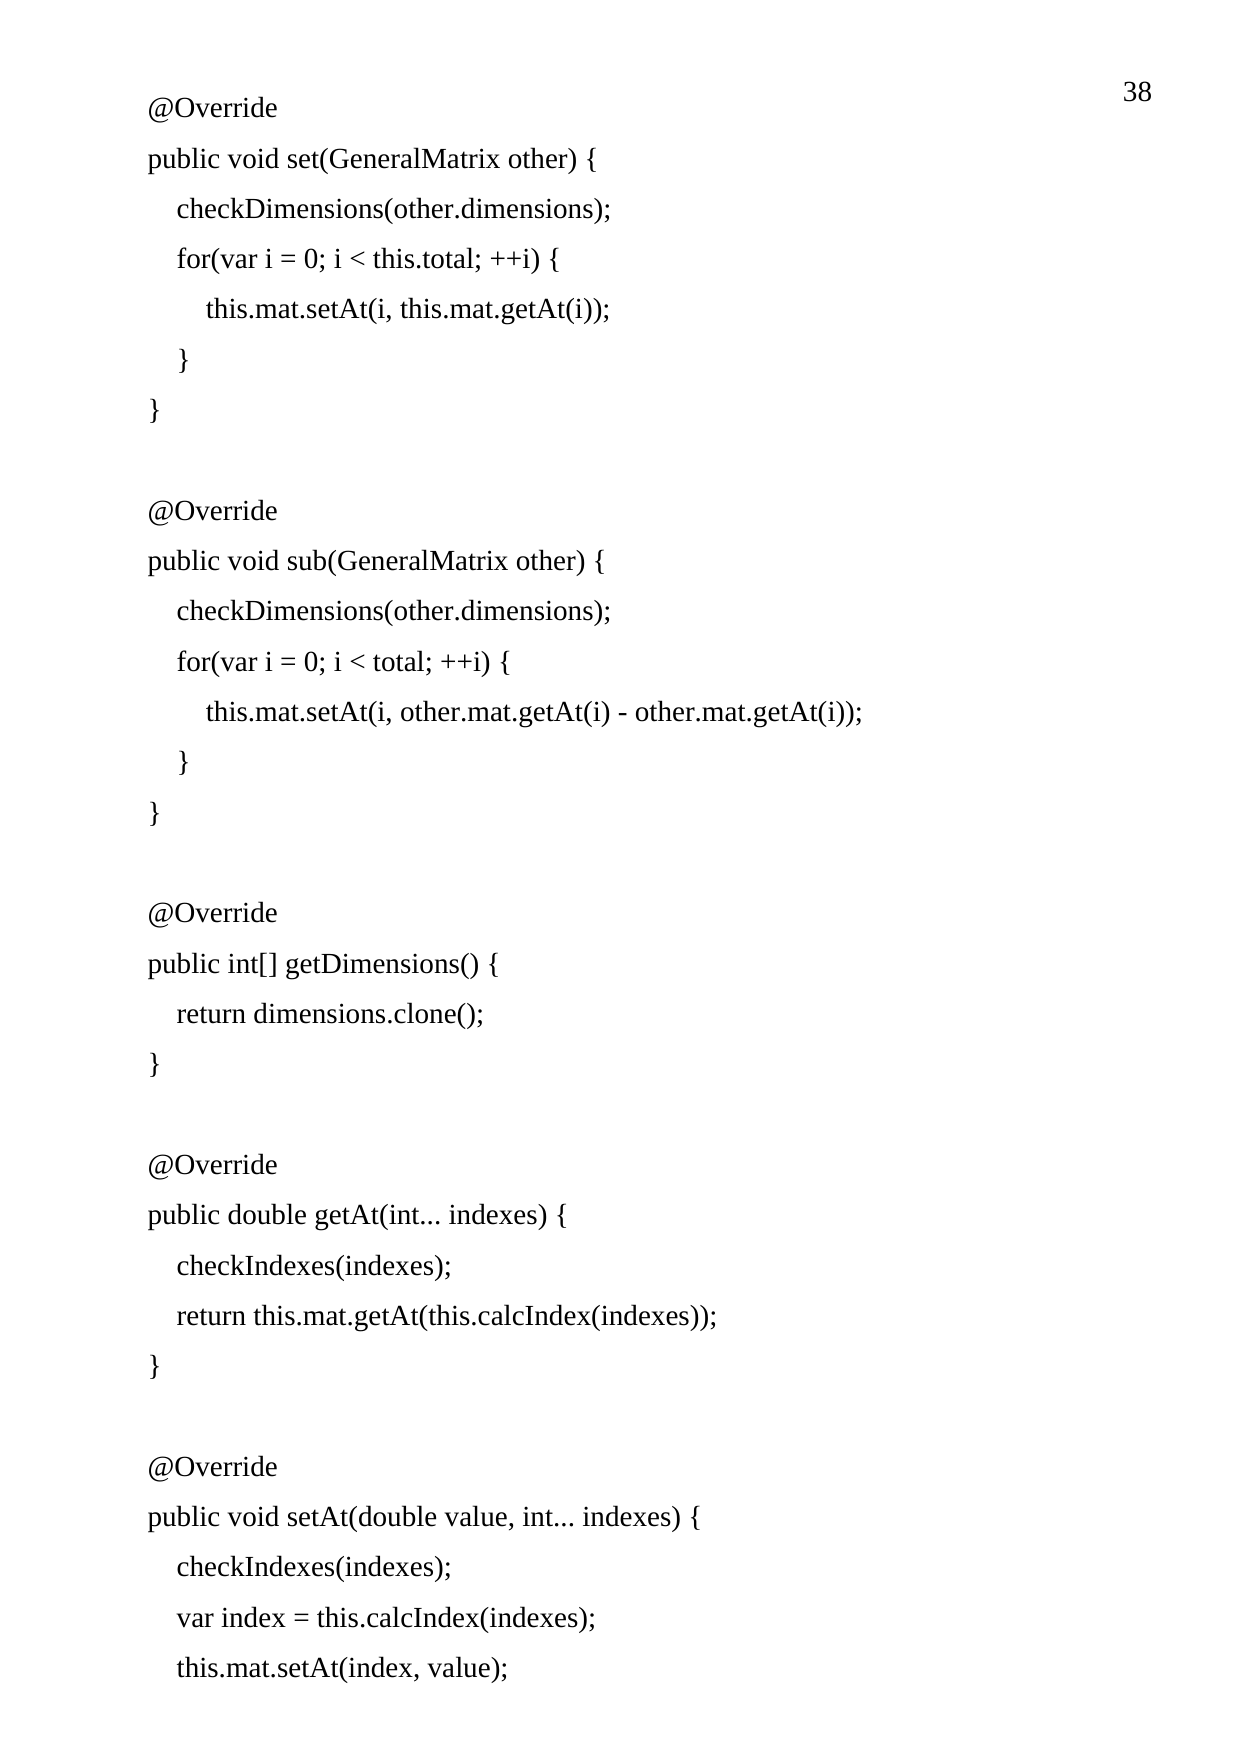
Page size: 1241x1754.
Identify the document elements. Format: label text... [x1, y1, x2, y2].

text } [118, 1046, 1122, 1080]
text } [118, 392, 1122, 426]
text var index = this.calcIndex(indexes); [118, 1600, 1122, 1633]
text this.mat.setAt(i, this.mat.getAt(i)); [118, 292, 1122, 325]
text @Override [118, 493, 1122, 526]
text } [118, 1348, 1122, 1382]
text checkIndexes(indexes); [118, 1248, 1122, 1281]
text } [118, 795, 1122, 828]
text for(var i = 0; i < total; ++i) { [118, 644, 1122, 677]
text return dimensions.clone(); [118, 996, 1122, 1029]
text public void setAt(double value, int... indexes) { [118, 1499, 1122, 1533]
text @Override [118, 1449, 1122, 1482]
text this.mat.setAt(index, value); [118, 1650, 1122, 1684]
text } [118, 744, 1122, 778]
text public void sub(GeneralMatrix other) { [118, 543, 1122, 577]
text @Override [118, 90, 1122, 124]
text return this.mat.getAt(this.calcIndex(indexes)); [118, 1298, 1122, 1331]
text public double getAt(int... indexes) { [118, 1197, 1122, 1231]
text checkDimensions(other.dimensions); [118, 593, 1122, 627]
text for(var i = 0; i < this.total; ++i) { [118, 241, 1122, 275]
text this.mat.setAt(i, other.mat.getAt(i) - other.mat.getAt(i)); [118, 694, 1122, 728]
text checkIndexes(indexes); [118, 1549, 1122, 1583]
text } [118, 342, 1122, 376]
text @Override [118, 895, 1122, 929]
text public void set(GeneralMatrix other) { [118, 141, 1122, 174]
text @Override [118, 1147, 1122, 1181]
text public int[] getDimensions() { [118, 946, 1122, 979]
text checkDimensions(other.dimensions); [118, 191, 1122, 224]
